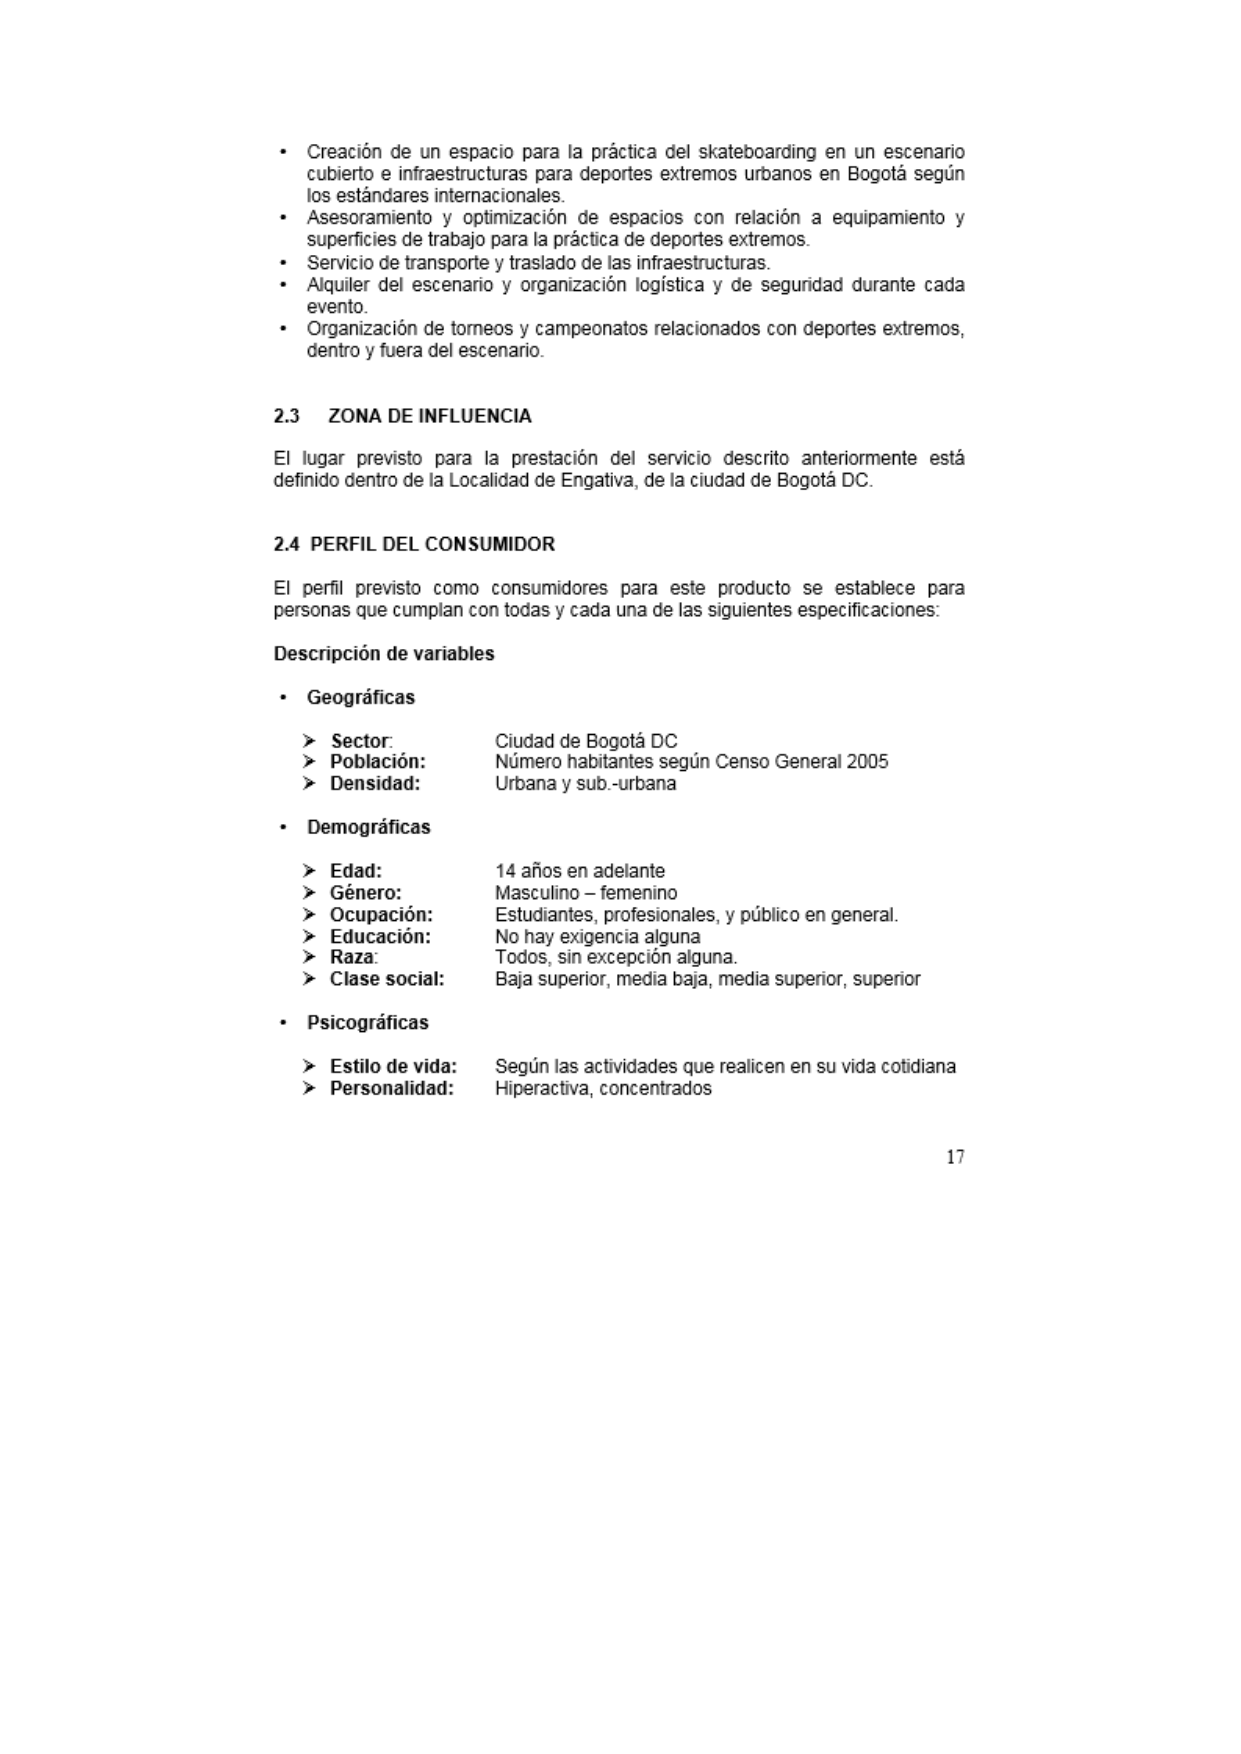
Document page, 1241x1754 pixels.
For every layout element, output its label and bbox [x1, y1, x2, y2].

picture [236, 118, 1004, 1178]
